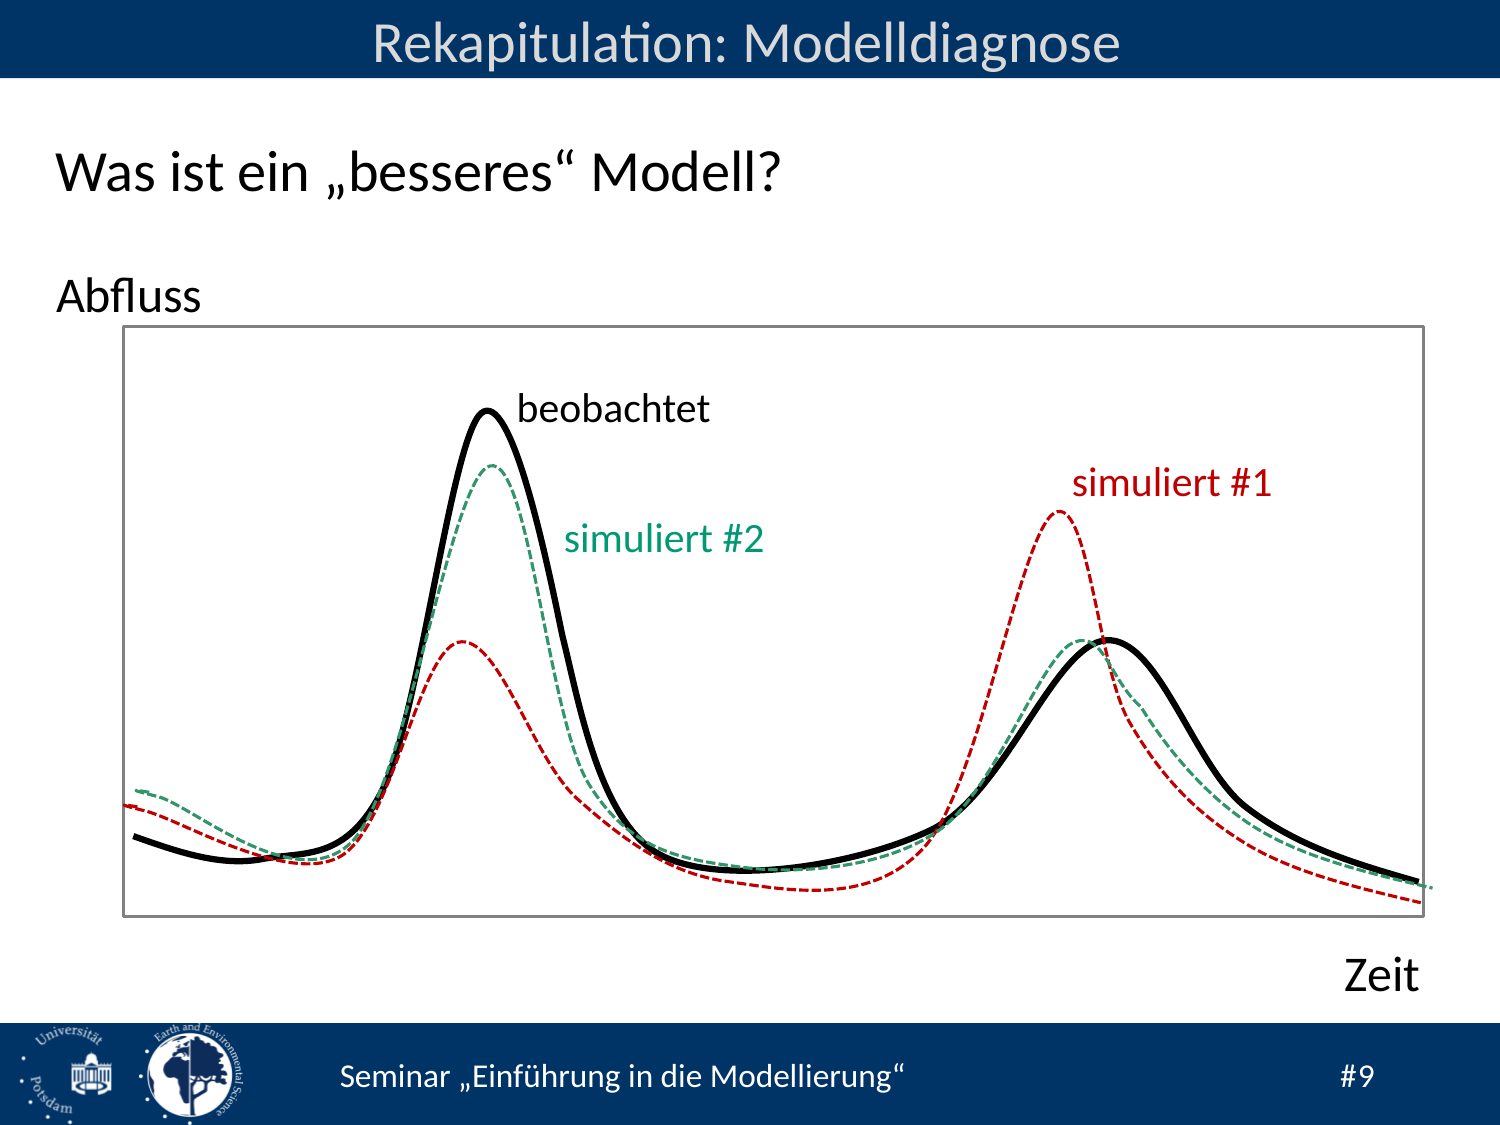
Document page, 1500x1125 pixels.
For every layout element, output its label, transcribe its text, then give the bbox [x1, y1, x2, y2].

text_box simuliert #2 [549, 503, 904, 569]
text_box Rekapitulation: Modelldiagnose [0, 0, 1495, 75]
text_box beobachtet [501, 373, 857, 439]
picture [139, 1023, 243, 1125]
text_box Abfluss [41, 255, 296, 331]
text_box Was ist ein „besseres“ Modell? [41, 125, 845, 211]
text_box simuliert #1 [1057, 447, 1412, 513]
text_box Zeit [1181, 933, 1436, 1009]
